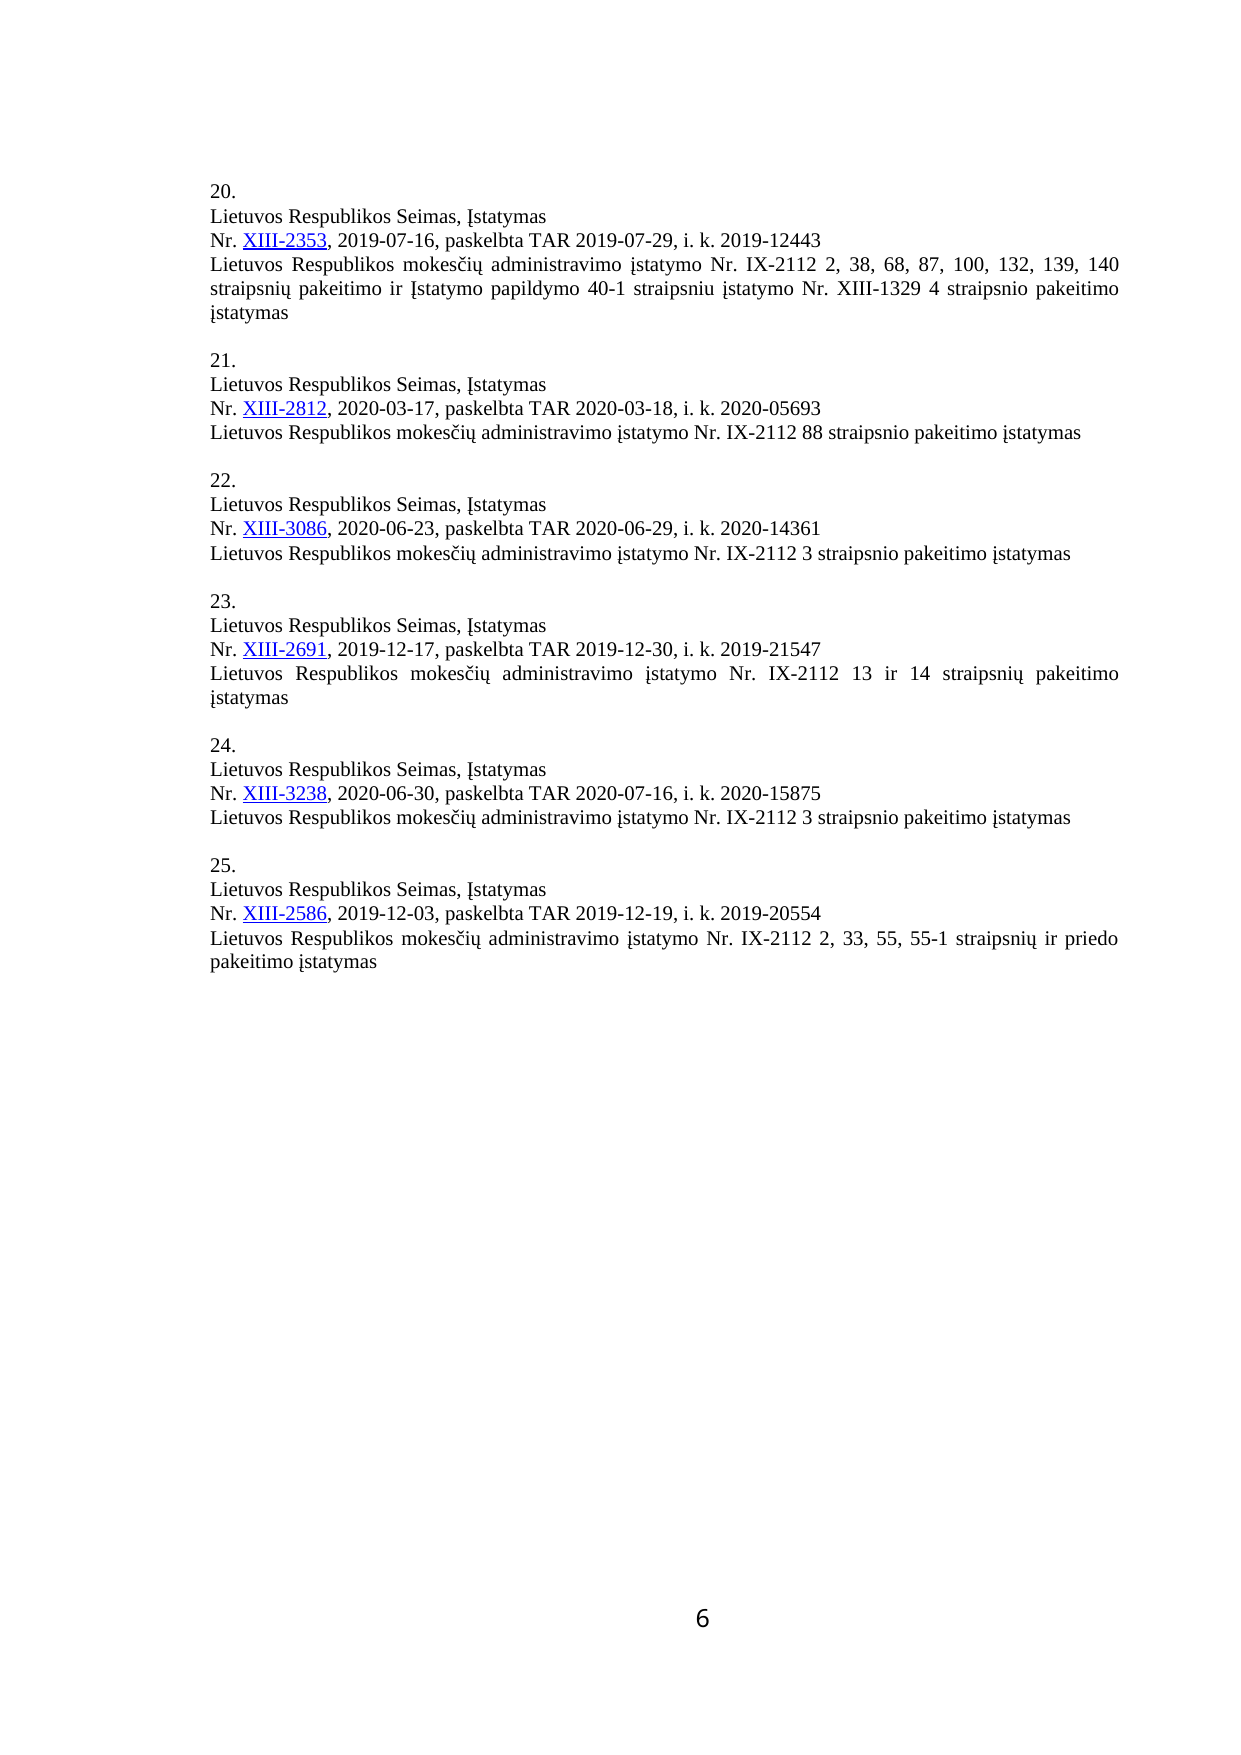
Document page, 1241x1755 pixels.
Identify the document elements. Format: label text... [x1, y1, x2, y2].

text Lietuvos Respublikos Seimas, Įstatymas [210, 877, 1120, 901]
text Nr. XIII-3238, 2020-06-30, paskelbta TAR 2020-07-16, i. k. 2020-15875 [210, 781, 1120, 805]
text Lietuvos Respublikos mokesčių administravimo įstatymo Nr. IX-2112 2, 38, 68, 87, 100, 132, 139, 140 straipsnių pakeitimo ir Įstatymo papildymo 40-1 straipsniu įstatymo Nr. XIII-1329 4 straipsnio pakeitimo įstatymas [210, 252, 1120, 324]
text 25. [210, 853, 1120, 877]
text Nr. XIII-2586, 2019-12-03, paskelbta TAR 2019-12-19, i. k. 2019-20554 [210, 901, 1120, 925]
text 23. [210, 588, 1120, 613]
text Lietuvos Respublikos Seimas, Įstatymas [210, 613, 1120, 637]
text 20. [210, 179, 1120, 203]
text Lietuvos Respublikos Seimas, Įstatymas [210, 492, 1120, 516]
text Lietuvos Respublikos Seimas, Įstatymas [210, 203, 1120, 228]
text Nr. XIII-2691, 2019-12-17, paskelbta TAR 2019-12-30, i. k. 2019-21547 [210, 637, 1120, 661]
text Lietuvos Respublikos Seimas, Įstatymas [210, 372, 1120, 396]
text 21. [210, 348, 1120, 372]
text Lietuvos Respublikos Seimas, Įstatymas [210, 757, 1120, 781]
text 22. [210, 468, 1120, 492]
text Lietuvos Respublikos mokesčių administravimo įstatymo Nr. IX-2112 3 straipsnio pakeitimo įstatymas [210, 805, 1120, 829]
text Nr. XIII-3086, 2020-06-23, paskelbta TAR 2020-06-29, i. k. 2020-14361 [210, 516, 1120, 540]
text Lietuvos Respublikos mokesčių administravimo įstatymo Nr. IX-2112 88 straipsnio pakeitimo įstatymas [210, 420, 1120, 444]
text Lietuvos Respublikos mokesčių administravimo įstatymo Nr. IX-2112 3 straipsnio pakeitimo įstatymas [210, 540, 1120, 564]
text Nr. XIII-2353, 2019-07-16, paskelbta TAR 2019-07-29, i. k. 2019-12443 [210, 228, 1120, 252]
text Lietuvos Respublikos mokesčių administravimo įstatymo Nr. IX-2112 2, 33, 55, 55-1 straipsnių ir priedo pakeitimo įstatymas [210, 925, 1120, 973]
text 24. [210, 733, 1120, 757]
text Nr. XIII-2812, 2020-03-17, paskelbta TAR 2020-03-18, i. k. 2020-05693 [210, 396, 1120, 420]
text Lietuvos Respublikos mokesčių administravimo įstatymo Nr. IX-2112 13 ir 14 straipsnių pakeitimo įstatymas [210, 661, 1120, 709]
